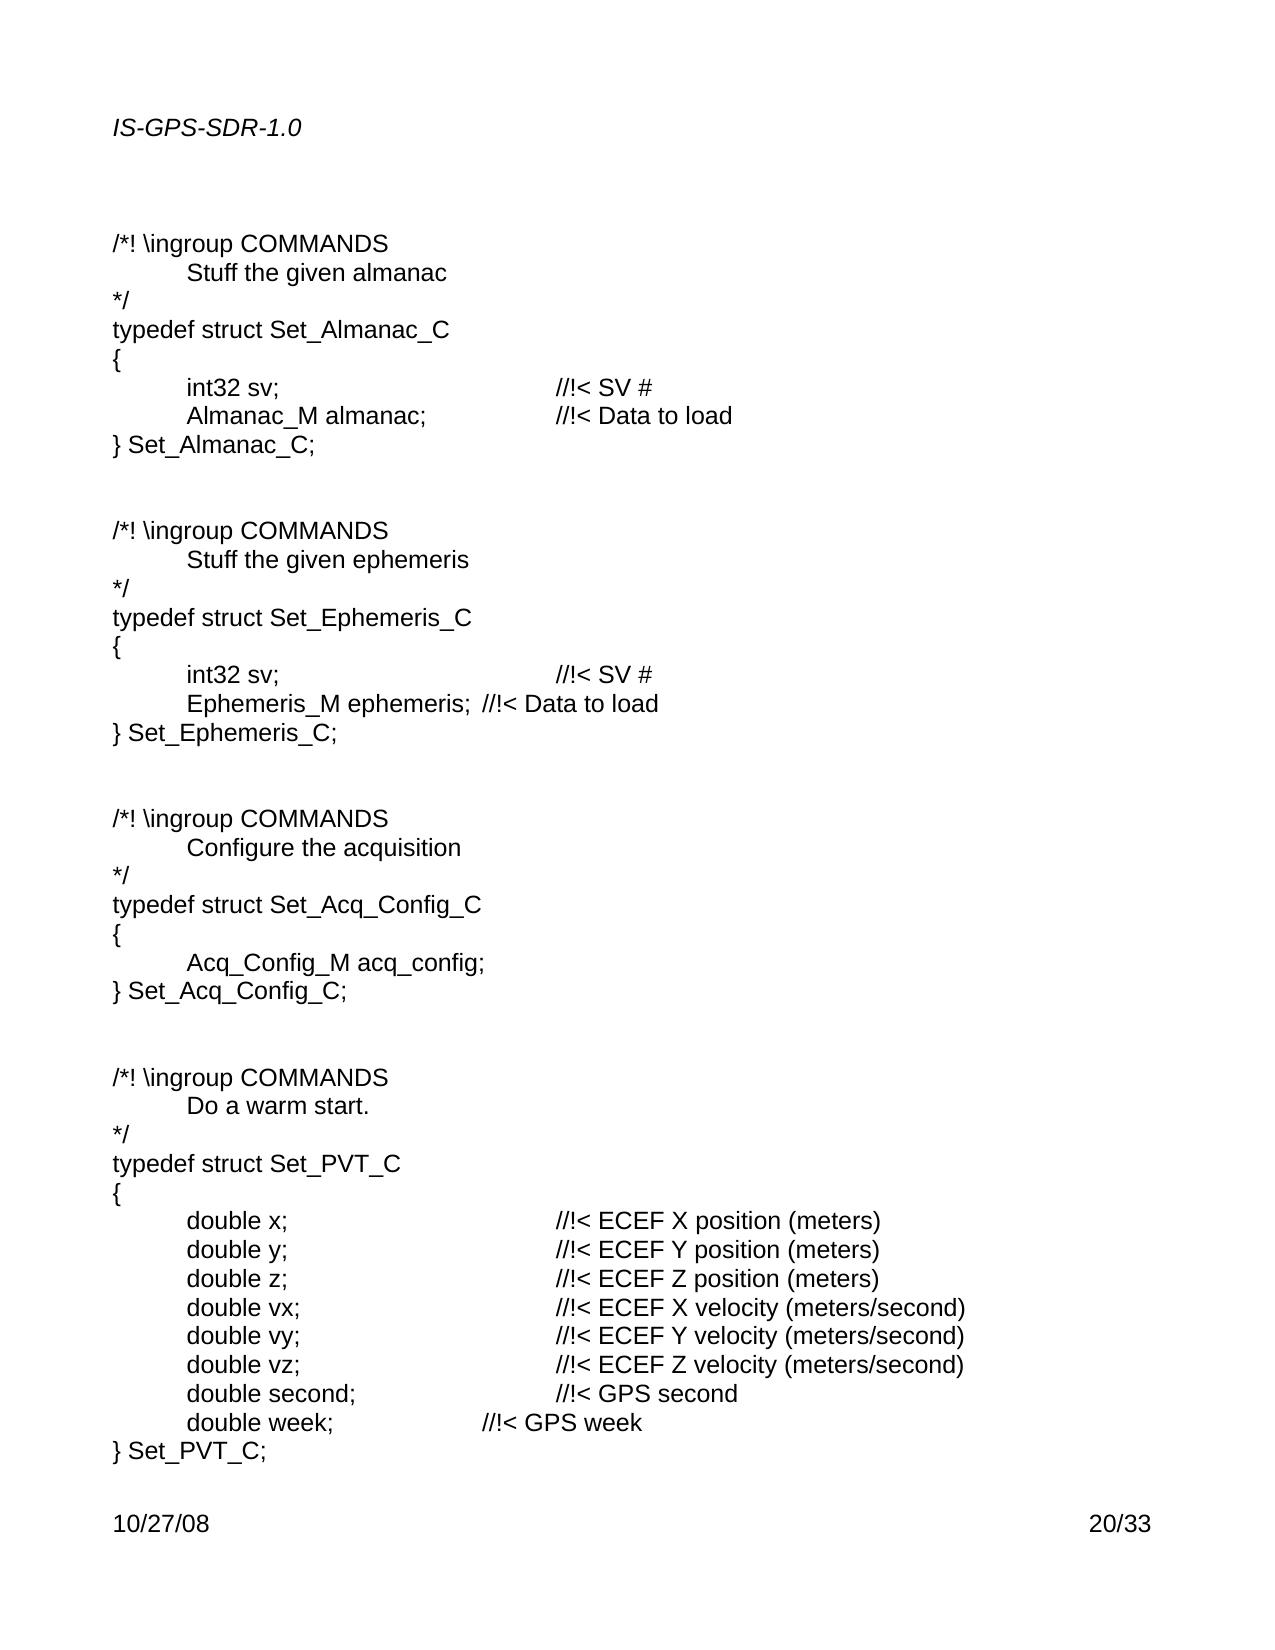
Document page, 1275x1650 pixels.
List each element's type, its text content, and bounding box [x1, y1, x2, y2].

text } Set_Acq_Config_C; [112, 976, 1162, 1005]
text typedef struct Set_Almanac_C [112, 315, 1162, 344]
text { [112, 1177, 1162, 1206]
text } Set_PVT_C; [112, 1436, 1162, 1465]
text */ [112, 574, 1162, 602]
text /*! \ingroup COMMANDS [112, 229, 1162, 257]
text { [112, 631, 1162, 660]
text double y; //!< ECEF Y position (meters) [112, 1235, 1162, 1264]
text double second; //!< GPS second [112, 1379, 1162, 1407]
text */ [112, 861, 1162, 890]
text */ [112, 1120, 1162, 1149]
text { [112, 344, 1162, 372]
text double vz; //!< ECEF Z velocity (meters/second) [112, 1350, 1162, 1379]
text typedef struct Set_Acq_Config_C [112, 890, 1162, 919]
text Ephemeris_M ephemeris; //!< Data to load [112, 689, 1162, 717]
text */ [112, 286, 1162, 315]
text double vx; //!< ECEF X velocity (meters/second) [112, 1292, 1162, 1321]
text } Set_Ephemeris_C; [112, 717, 1162, 746]
text Stuff the given ephemeris [112, 545, 1162, 574]
text Almanac_M almanac; //!< Data to load [112, 401, 1162, 430]
text /*! \ingroup COMMANDS [112, 516, 1162, 545]
text typedef struct Set_Ephemeris_C [112, 602, 1162, 631]
text double week; //!< GPS week [112, 1407, 1162, 1436]
text Do a warm start. [112, 1091, 1162, 1120]
text /*! \ingroup COMMANDS [112, 1062, 1162, 1091]
text Configure the acquisition [112, 832, 1162, 861]
text double x; //!< ECEF X position (meters) [112, 1206, 1162, 1235]
text { [112, 919, 1162, 947]
text } Set_Almanac_C; [112, 430, 1162, 459]
text Acq_Config_M acq_config; [112, 947, 1162, 976]
text /*! \ingroup COMMANDS [112, 804, 1162, 832]
text int32 sv; //!< SV # [112, 660, 1162, 689]
text double vy; //!< ECEF Y velocity (meters/second) [112, 1321, 1162, 1350]
text typedef struct Set_PVT_C [112, 1149, 1162, 1177]
text int32 sv; //!< SV # [112, 372, 1162, 401]
text Stuff the given almanac [112, 257, 1162, 286]
text double z; //!< ECEF Z position (meters) [112, 1264, 1162, 1292]
